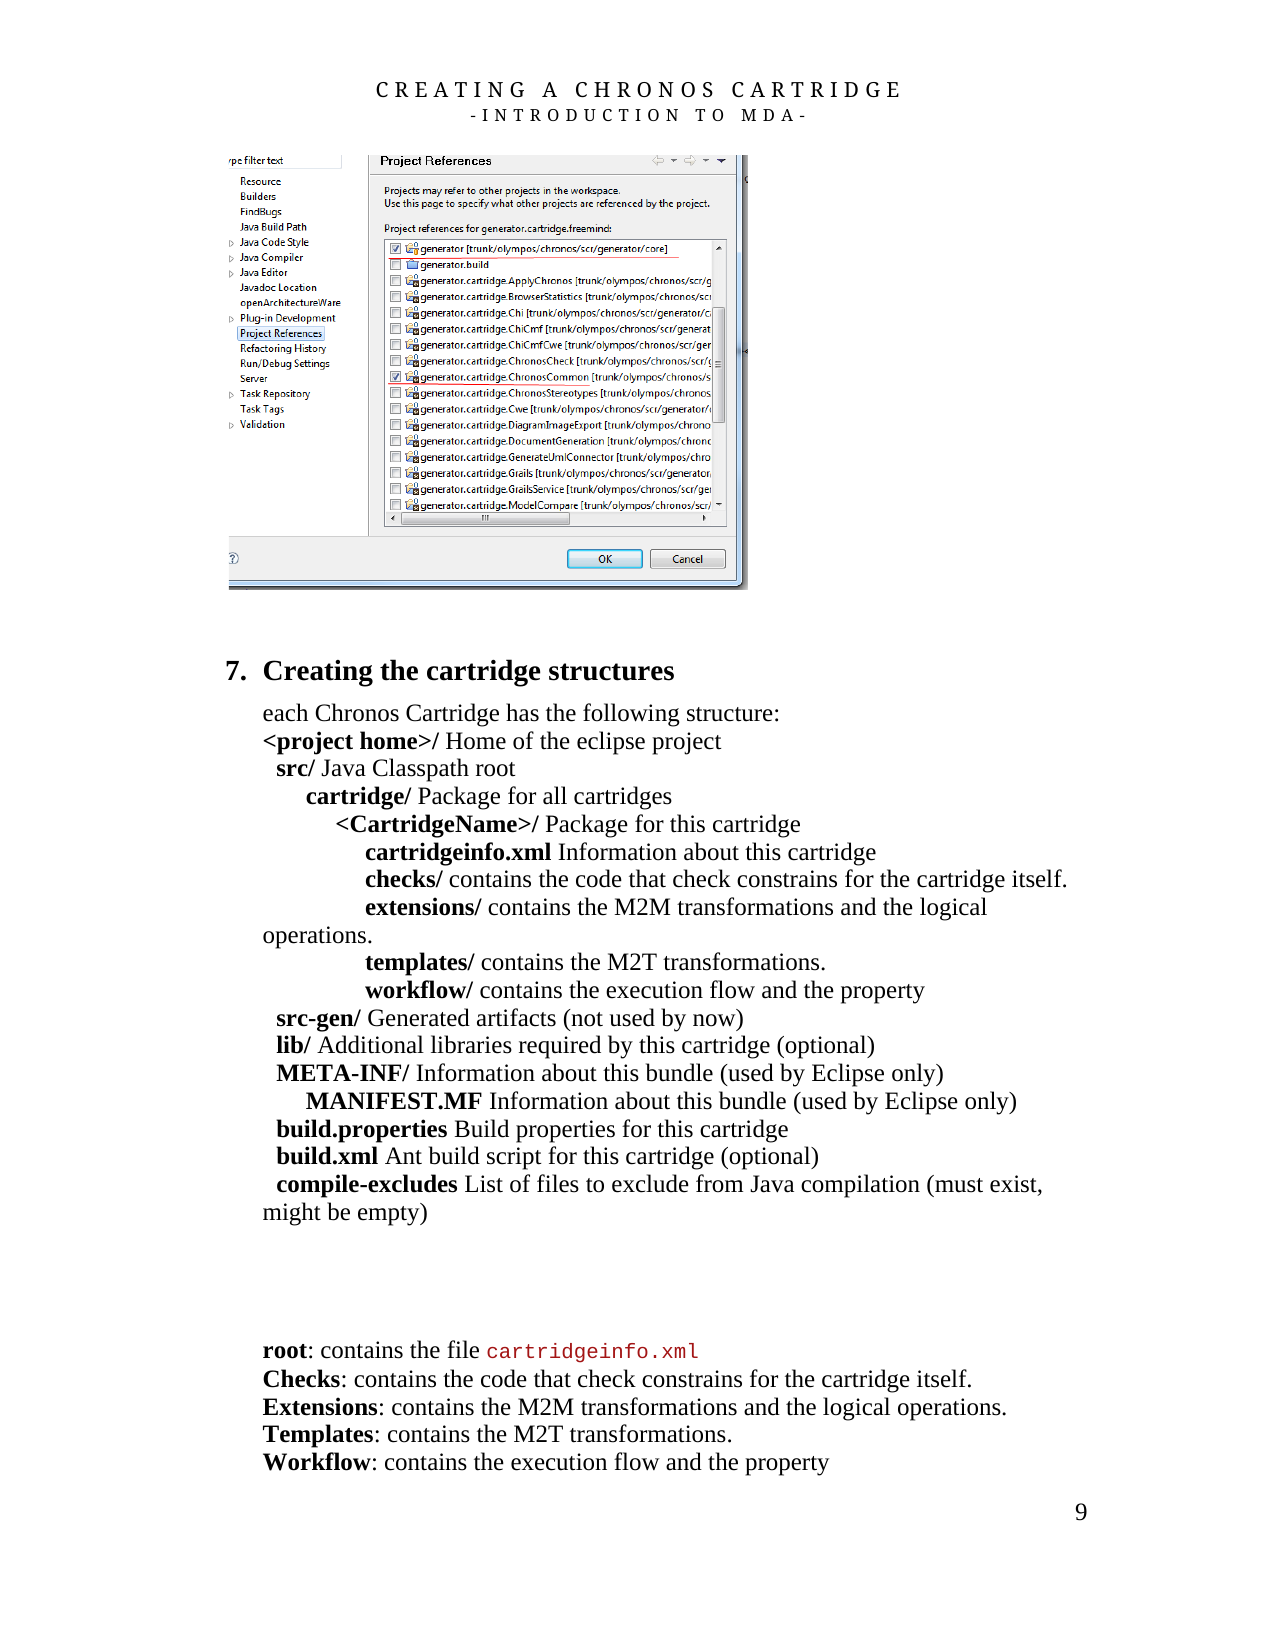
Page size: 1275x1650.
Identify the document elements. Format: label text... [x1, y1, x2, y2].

list Extensions: contains the M2M transformations and the logical operations. [225, 1393, 1087, 1420]
subtitle Creating the cartridge structures [225, 654, 1087, 687]
list Templates: contains the M2T transformations. Workflow: contains the execution flow and the property [225, 1420, 1087, 1476]
list each Chronos Cartridge has the following structure: <project home>/ Home of the eclipse project src/ Java Classpath root cartridge/ Package for all cartridges <CartridgeName>/ Package for this cartridge cartridgeinfo.xml Information about this cartridge checks/ contains the code that check constrains for the cartridge itself. extensions/ contains the M2M transformations and the logical operations. templates/ contains the M2T transformations. workflow/ contains the execution flow and the property src-gen/ Generated artifacts (not used by now) lib/ Additional libraries required by this cartridge (optional) META-INF/ Information about this bundle (used by Eclipse only) MANIFEST.MF Information about this bundle (used by Eclipse only) build.properties Build properties for this cartridge build.xml Ant build script for this cartridge (optional) compile-excludes List of files to exclude from Java compilation (must exist, might be empty) root: contains the file cartridgeinfo.xml [225, 699, 1087, 1365]
list Checks: contains the code that check constrains for the cartridge itself. [225, 1365, 1087, 1393]
picture [228, 155, 748, 590]
